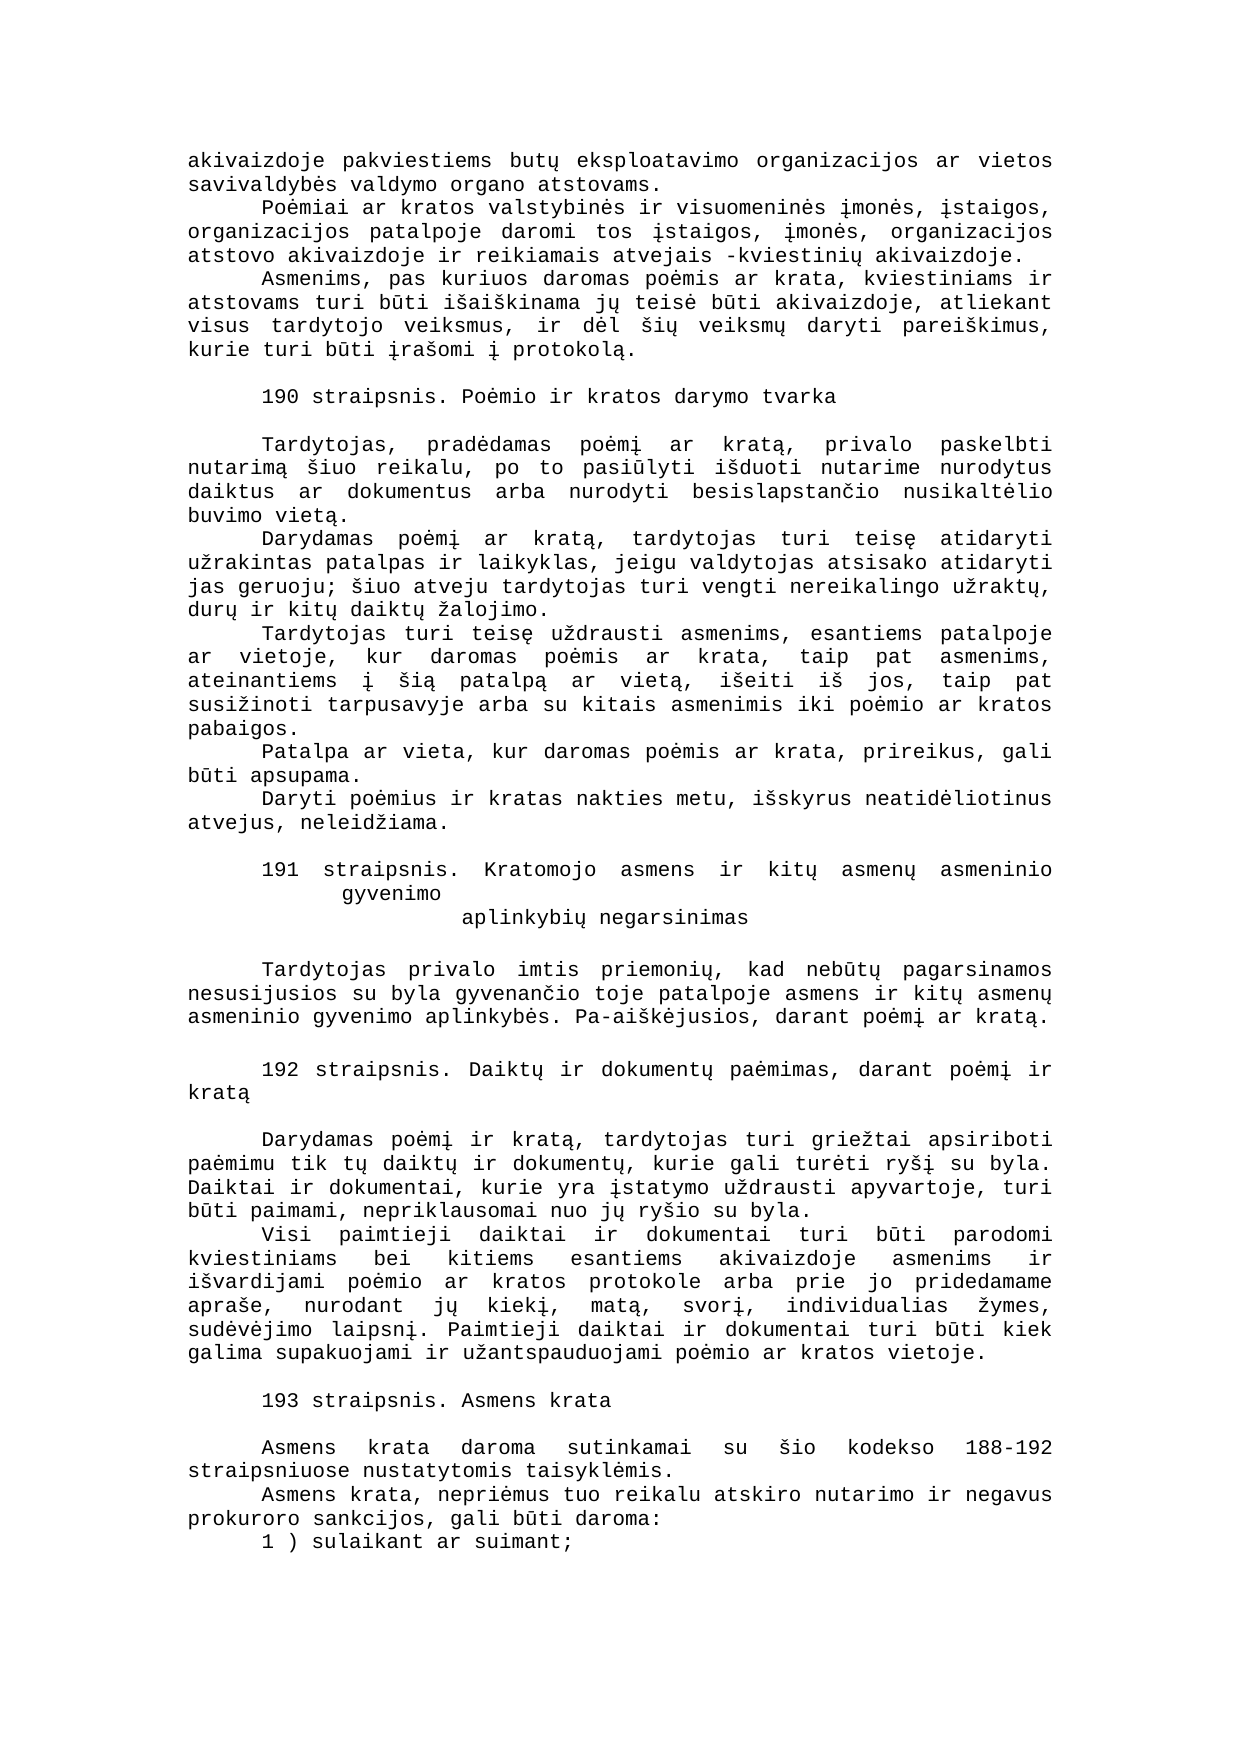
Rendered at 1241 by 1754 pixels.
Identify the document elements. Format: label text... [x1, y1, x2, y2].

text Tardytojas, pradėdamas poėmį ar kratą, privalo paskelbti nutarimą šiuo reikalu, po to pasiūlyti išduoti nutarime nurodytus daiktus ar dokumentus arba nurodyti besislapstančio nusikaltėlio buvimo vietą. [187, 434, 1053, 528]
text Daryti poėmius ir kratas nakties metu, išskyrus neatidėliotinus atvejus, neleidžiama. [187, 788, 1053, 836]
text Visi paimtieji daiktai ir dokumentai turi būti parodomi kviestiniams bei kitiems esantiems akivaizdoje asmenims ir išvardijami poėmio ar kratos protokole arba prie jo pridedamame apraše, nurodant jų kiekį, matą, svorį, individualias žymes, sudėvėjimo laipsnį. Paimtieji daiktai ir dokumentai turi būti kiek galima supakuojami ir užantspauduojami poėmio ar kratos vietoje. [187, 1224, 1053, 1366]
text Asmenims, pas kuriuos daromas poėmis ar krata, kviestiniams ir atstovams turi būti išaiškinama jų teisė būti akivaizdoje, atliekant visus tardytojo veiksmus, ir dėl šių veiksmų daryti pareiškimus, kurie turi būti įrašomi į protokolą. [187, 268, 1053, 363]
text 192 straipsnis. Daiktų ir dokumentų paėmimas, darant poėmį ir kratą [187, 1058, 1053, 1106]
text akivaizdoje pakviestiems butų eksploatavimo organizacijos ar vietos savivaldybės valdymo organo atstovams. [187, 150, 1053, 197]
text Darydamas poėmį ar kratą, tardytojas turi teisę atidaryti užrakintas patalpas ir laikyklas, jeigu valdytojas atsisako atidaryti jas geruoju; šiuo atveju tardytojas turi vengti nereikalingo užraktų, durų ir kitų daiktų žalojimo. [187, 528, 1053, 623]
text Asmens krata, nepriėmus tuo reikalu atskiro nutarimo ir negavus prokuroro sankcijos, gali būti daroma: [187, 1484, 1053, 1531]
text Poėmiai ar kratos valstybinės ir visuomeninės įmonės, įstaigos, organizacijos patalpoje daromi tos įstaigos, įmonės, organizacijos atstovo akivaizdoje ir reikiamais atvejais -kviestinių akivaizdoje. [187, 197, 1053, 268]
text Asmens krata daroma sutinkamai su šio kodekso 188-192 straipsniuose nustatytomis taisyklėmis. [187, 1437, 1053, 1484]
text Tardytojas privalo imtis priemonių, kad nebūtų pagarsinamos nesusijusios su byla gyvenančio toje patalpoje asmens ir kitų asmenų asmeninio gyvenimo aplinkybės. Pa-aiškėjusios, darant poėmį ar kratą. [187, 959, 1053, 1030]
text 191 straipsnis. Kratomojo asmens ir kitų asmenų asmeninio gyvenimo [261, 859, 1053, 907]
text 190 straipsnis. Poėmio ir kratos darymo tvarka [187, 386, 1053, 410]
text 193 straipsnis. Asmens krata [187, 1389, 1053, 1413]
text 1 ) sulaikant ar suimant; [187, 1531, 1053, 1555]
text aplinkybių negarsinimas [261, 907, 1053, 930]
text Darydamas poėmį ir kratą, tardytojas turi griežtai apsiriboti paėmimu tik tų daiktų ir dokumentų, kurie gali turėti ryšį su byla. Daiktai ir dokumentai, kurie yra įstatymo uždrausti apyvartoje, turi būti paimami, nepriklausomai nuo jų ryšio su byla. [187, 1129, 1053, 1224]
text Patalpa ar vieta, kur daromas poėmis ar krata, prireikus, gali būti apsupama. [187, 741, 1053, 788]
text Tardytojas turi teisę uždrausti asmenims, esantiems patalpoje ar vietoje, kur daromas poėmis ar krata, taip pat asmenims, ateinantiems į šią patalpą ar vietą, išeiti iš jos, taip pat susižinoti tarpusavyje arba su kitais asmenimis iki poėmio ar kratos pabaigos. [187, 623, 1053, 741]
